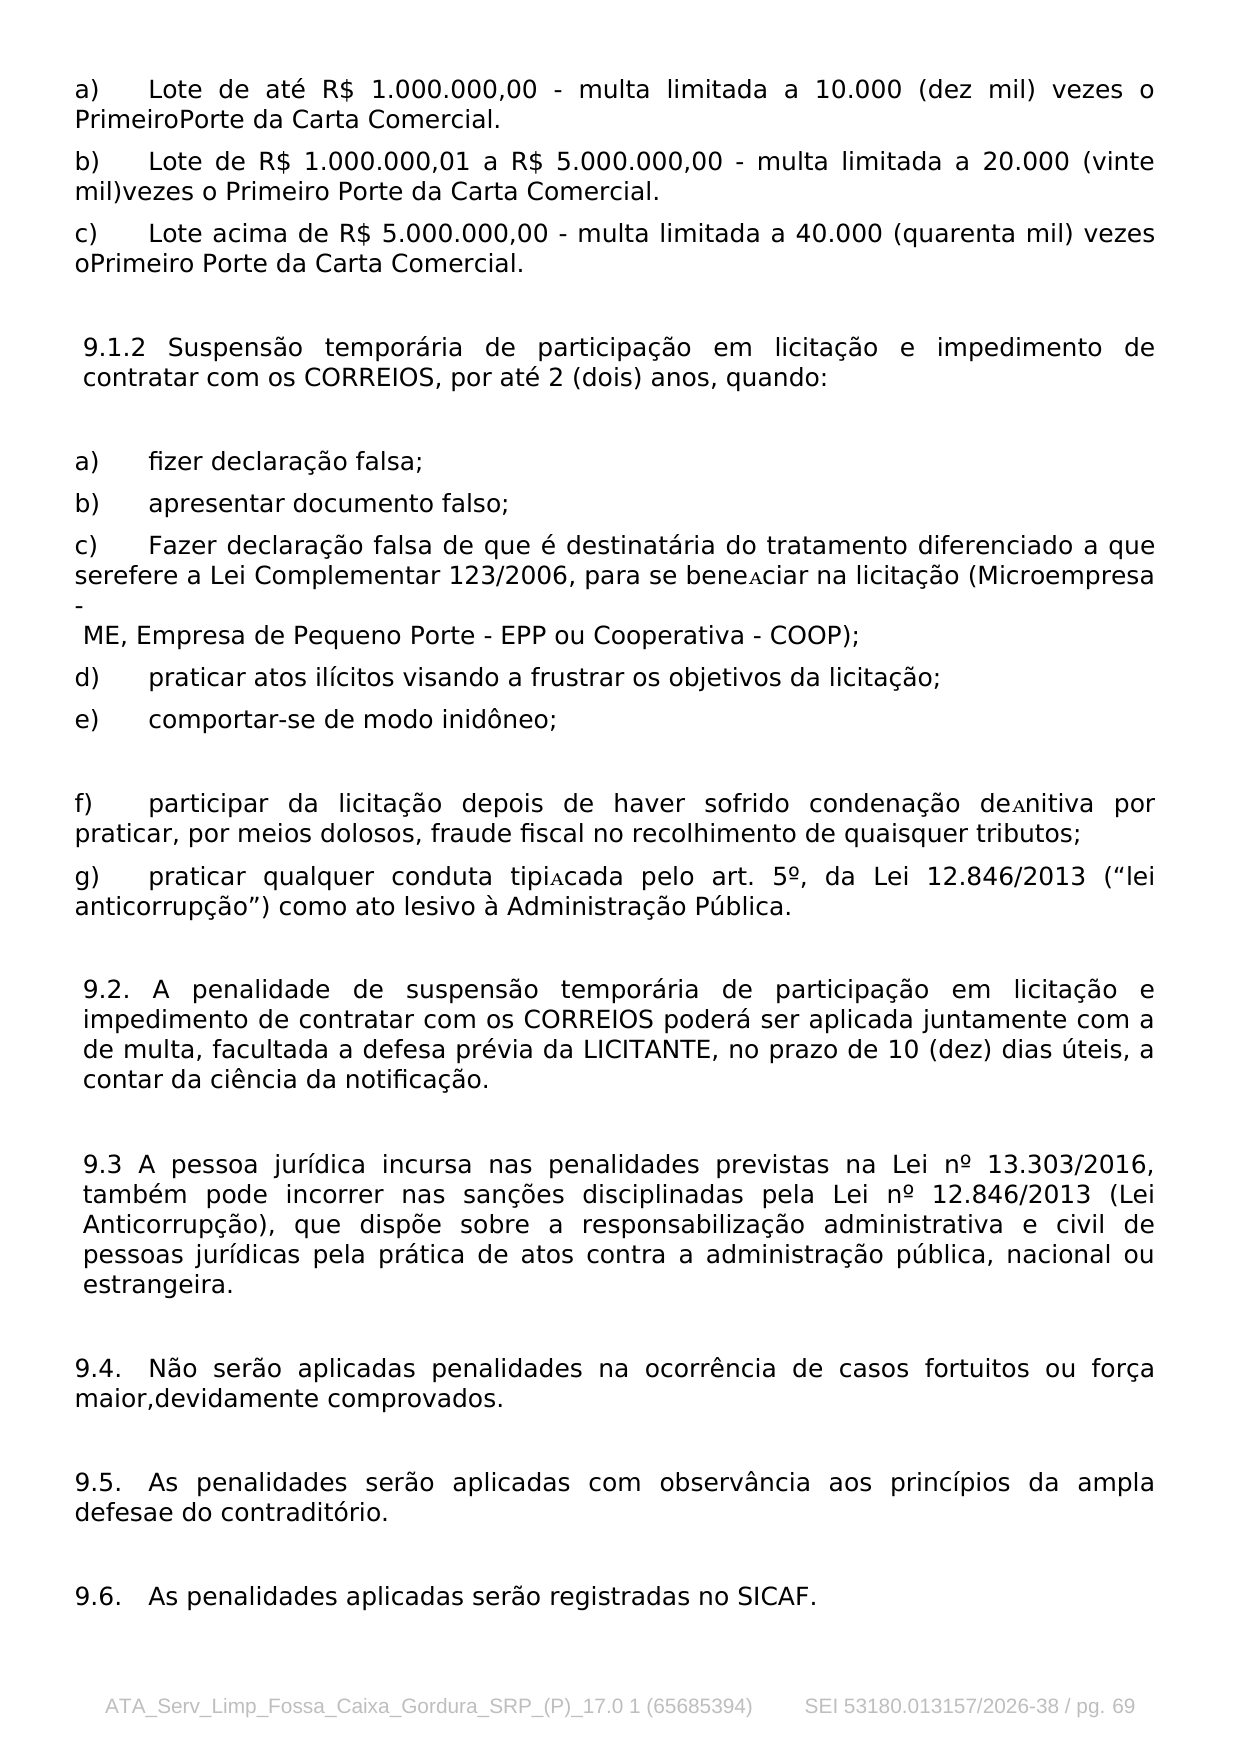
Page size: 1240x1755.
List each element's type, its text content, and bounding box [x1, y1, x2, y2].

list apresentar documento falso; [74, 489, 1156, 519]
list As penalidades serão aplicadas com observância aos princípios da ampla defesae do contraditório. [74, 1468, 1156, 1527]
list Lote acima de R$ 5.000.000,00 - multa limitada a 40.000 (quarenta mil) vezes oPrimeiro Porte da Carta Comercial. [74, 219, 1156, 278]
list Lote de R$ 1.000.000,01 a R$ 5.000.000,00 - multa limitada a 20.000 (vinte mil)vezes o Primeiro Porte da Carta Comercial. [74, 147, 1156, 206]
list Lote de até R$ 1.000.000,00 - multa limitada a 10.000 (dez mil) vezes o PrimeiroPorte da Carta Comercial. [74, 75, 1156, 134]
text 9.1.2 Suspensão temporária de participação em licitação e impedimento de contratar com os CORREIOS, por até 2 (dois) anos, quando: [83, 333, 1156, 393]
list Não serão aplicadas penalidades na ocorrência de casos fortuitos ou força maior,devidamente comprovados. [74, 1354, 1156, 1413]
text ME, Empresa de Pequeno Porte - EPP ou Cooperativa - COOP); [83, 621, 1156, 651]
list praticar qualquer conduta tipicada pelo art. 5º, da Lei 12.846/2013 (“lei anticorrupção”) como ato lesivo à Administração Pública. [74, 862, 1156, 921]
list comportar-se de modo inidôneo; [74, 705, 1156, 734]
text 9.2. A penalidade de suspensão temporária de participação em licitação e impedimento de contratar com os CORREIOS poderá ser aplicada juntamente com a de multa, facultada a defesa prévia da LICITANTE, no prazo de 10 (dez) dias úteis, a contar da ciência da notificação. [83, 976, 1156, 1095]
list praticar atos ilícitos visando a frustrar os objetivos da licitação; [74, 663, 1156, 693]
list participar da licitação depois de haver sofrido condenação denitiva por praticar, por meios dolosos, fraude fiscal no recolhimento de quaisquer tributos; [74, 789, 1156, 849]
list fizer declaração falsa; [74, 447, 1156, 477]
text 9.3 A pessoa jurídica incursa nas penalidades previstas na Lei nº 13.303/2016, também pode incorrer nas sanções disciplinadas pela Lei nº 12.846/2013 (Lei Anticorrupção), que dispõe sobre a responsabilização administrativa e civil de pessoas jurídicas pela prática de atos contra a administração pública, nacional ou estrangeira. [83, 1150, 1156, 1299]
list As penalidades aplicadas serão registradas no SICAF. [74, 1582, 1156, 1611]
list Fazer declaração falsa de que é destinatária do tratamento diferenciado a que serefere a Lei Complementar 123/2006, para se beneciar na licitação (Microempresa - [74, 531, 1156, 621]
